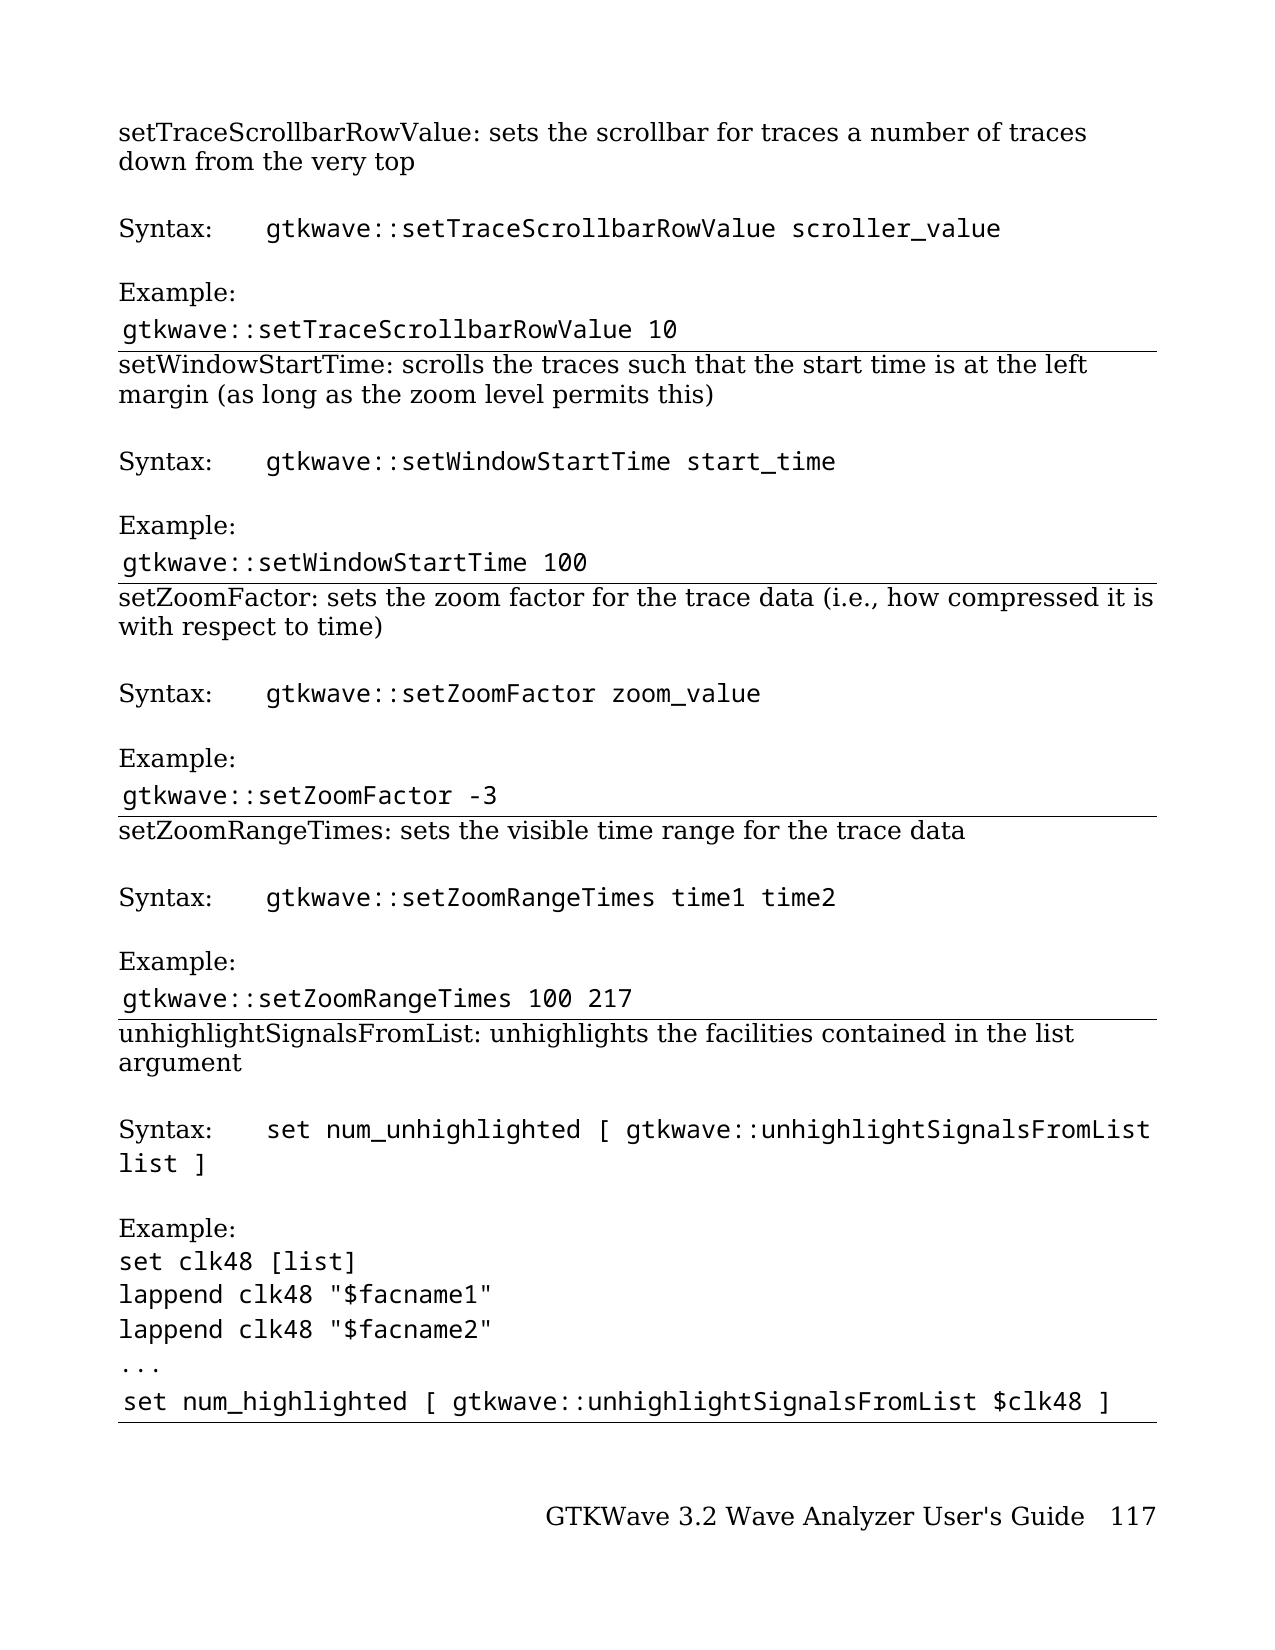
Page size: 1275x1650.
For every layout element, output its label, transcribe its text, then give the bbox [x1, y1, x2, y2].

text Example: [118, 947, 1157, 976]
text setTraceScrollbarRowValue: sets the scrollbar for traces a number of traces down from the very top [118, 118, 1157, 176]
text gtkwave::setZoomFactor -3 [118, 773, 1157, 816]
text unhighlightSignalsFromList: unhighlights the facilities contained in the list argument [118, 1020, 1157, 1078]
text Example: [118, 744, 1157, 773]
text set clk48 [list] [118, 1243, 1157, 1277]
text Example: [118, 511, 1157, 540]
text set num_highlighted [ gtkwave::unhighlightSignalsFromList $clk48 ] [118, 1379, 1157, 1422]
text ... [118, 1345, 1157, 1379]
text Syntax: gtkwave::setZoomFactor zoom_value [118, 676, 1157, 710]
text setZoomRangeTimes: sets the visible time range for the trace data [118, 817, 1157, 845]
text gtkwave::setWindowStartTime 100 [118, 540, 1157, 583]
text lappend clk48 "$facname2" [118, 1311, 1157, 1345]
text Syntax: set num_unhighlighted [ gtkwave::unhighlightSignalsFromList list ] [118, 1112, 1157, 1180]
text lappend clk48 "$facname1" [118, 1277, 1157, 1311]
text Syntax: gtkwave::setTraceScrollbarRowValue scroller_value [118, 211, 1157, 244]
text Example: [118, 1214, 1157, 1243]
text gtkwave::setTraceScrollbarRowValue 10 [118, 308, 1157, 351]
text Example: [118, 279, 1157, 308]
text setZoomFactor: sets the zoom factor for the trace data (i.e., how compressed it is with respect to time) [118, 584, 1157, 642]
text Syntax: gtkwave::setWindowStartTime start_time [118, 443, 1157, 477]
text setWindowStartTime: scrolls the traces such that the start time is at the left margin (as long as the zoom level permits this) [118, 352, 1157, 409]
text gtkwave::setZoomRangeTimes 100 217 [118, 976, 1157, 1019]
text Syntax: gtkwave::setZoomRangeTimes time1 time2 [118, 879, 1157, 913]
